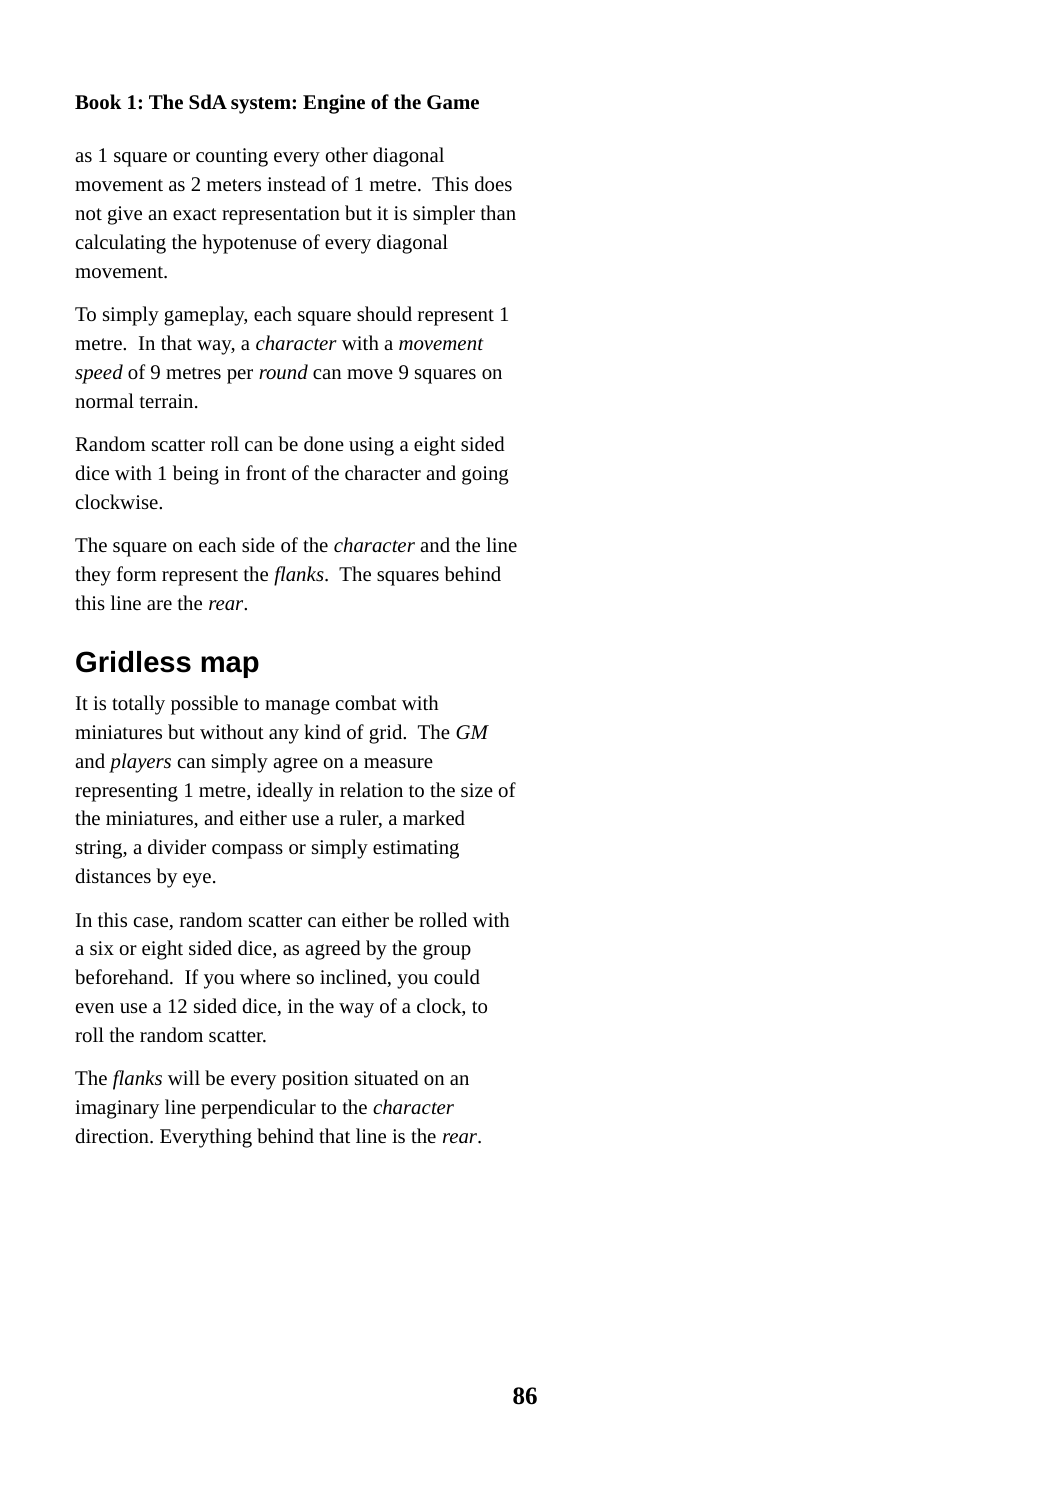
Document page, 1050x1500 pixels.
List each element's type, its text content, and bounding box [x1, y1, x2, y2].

text as 1 square or counting every other diagonal movement as 2 meters instead of 1 metre. This does not give an exact representation but it is simpler than calculating the hypotenuse of every diagonal movement. [75, 143, 522, 283]
text In this case, random scatter can either be rolled with a six or eight sided dice, as agreed by the group beforehand. If you where so inclined, you could even use a 12 sided dice, in the way of a clock, to roll the random scatter. [75, 907, 522, 1047]
text The flanks will be every position situated on an imaginary line perpendicular to the character direction. Everything behind that line is the rear. [75, 1066, 522, 1148]
subtitle Gridless map [75, 645, 522, 678]
text Random scatter roll can be done using a eight sided dice with 1 being in front of the character and going clockwise. [75, 432, 522, 514]
text The square on each side of the character and the line they form represent the flanks. The squares behind this line are the rear. [75, 533, 522, 615]
text To simply gameplay, each square should represent 1 metre. In that way, a character with a movement speed of 9 metres per round can move 9 squares on normal terrain. [75, 302, 522, 413]
text It is totally possible to manage combat with miniatures but without any kind of grid. The GM and players can simply agree on a measure representing 1 metre, ideally in relation to the size of the miniatures, and either use a ruler, a marked string, a divider compass or simply estimating distances by eye. [75, 691, 522, 888]
